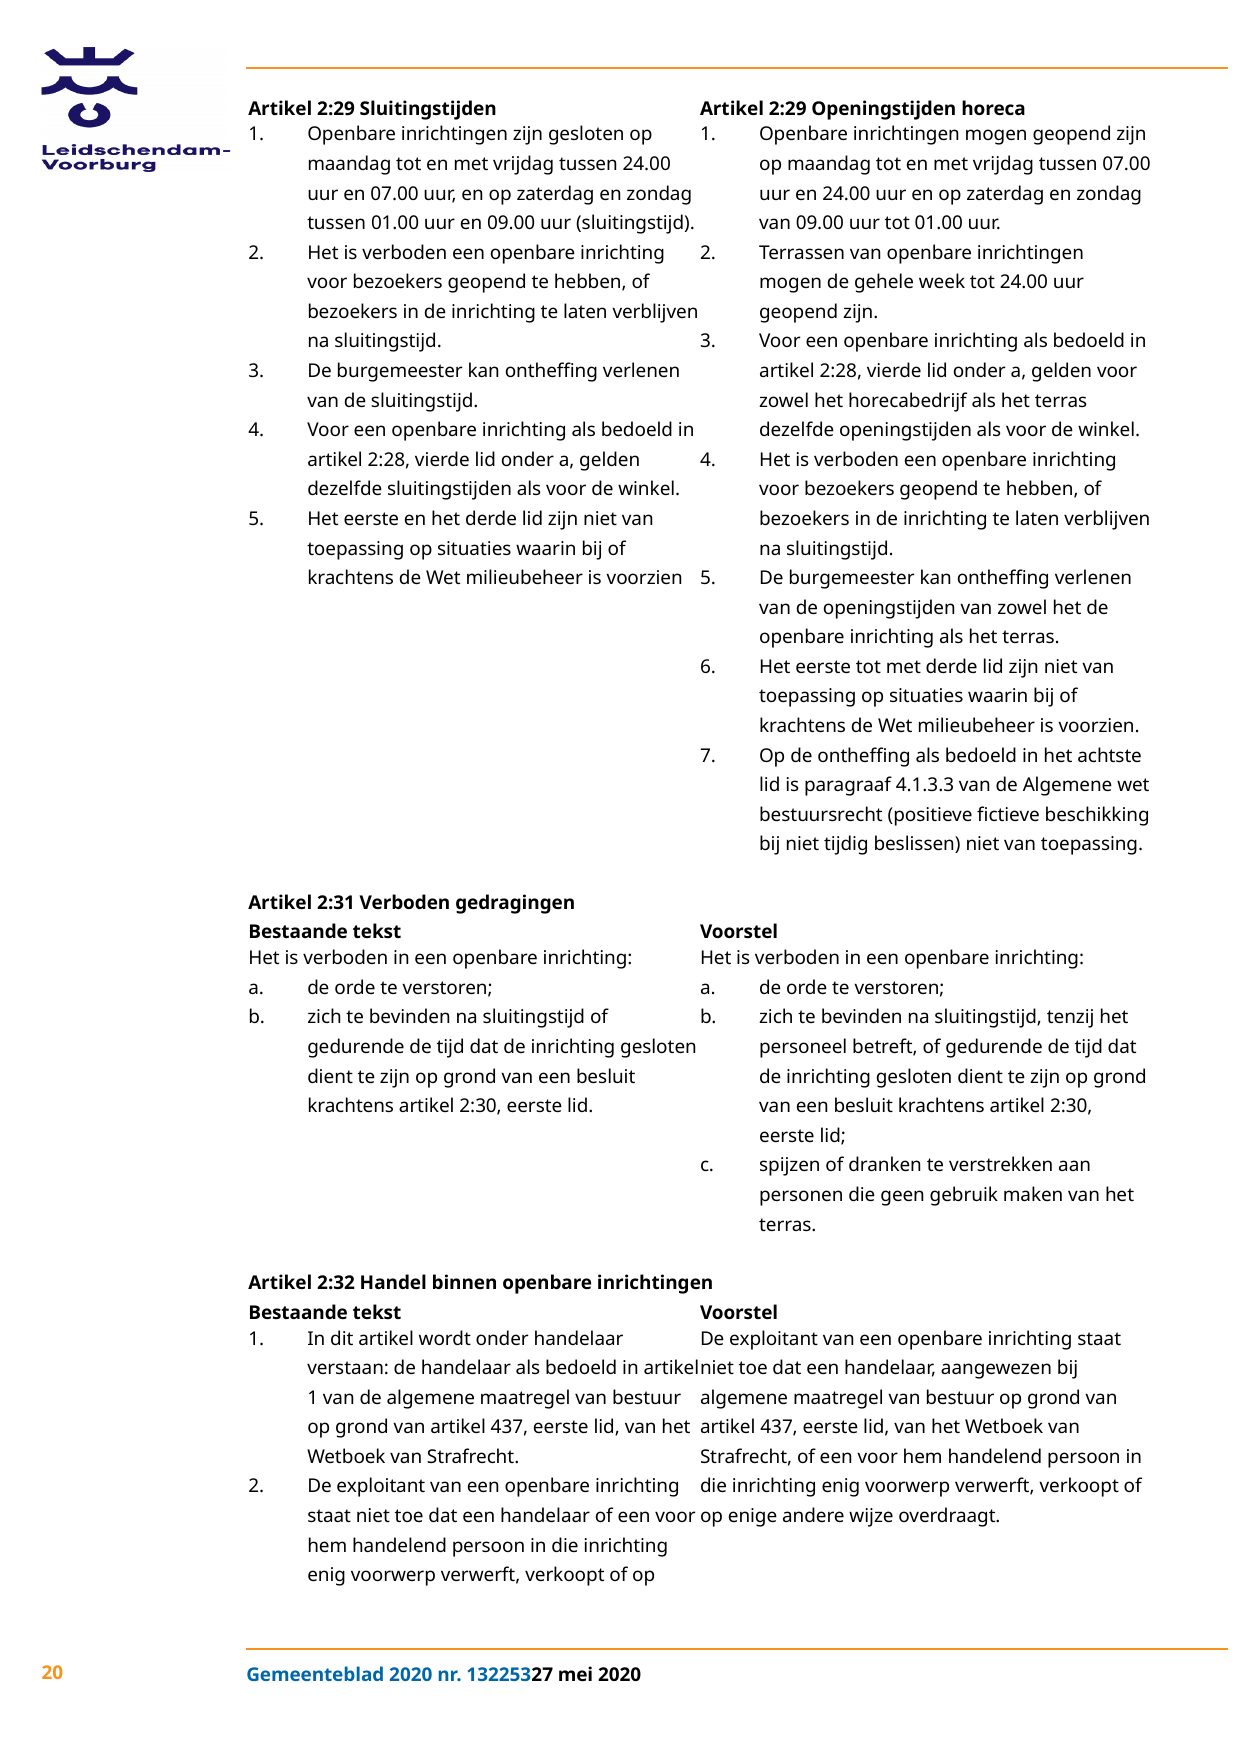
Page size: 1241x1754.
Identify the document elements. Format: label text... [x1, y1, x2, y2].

table_header Voorstel [700, 1299, 1152, 1325]
table_cell Openbare inrichtingen mogen geopend zijn op maandag tot en met vrijdag tussen 07.00 uur en 24.00 uur en op zaterdag en zondag van 09.00 uur tot 01.00 uur. Terrassen van openbare inrichtingen mogen de gehele week tot 24.00 uur geopend zijn. Voor een openbare inrichting als bedoeld in artikel 2:28, vierde lid onder a, gelden voor zowel het horecabedrijf als het terras dezelfde openingstijden als voor de winkel. Het is verboden een openbare inrichting voor bezoekers geopend te hebben, of bezoekers in de inrichting te laten verblijven na sluitingstijd. De burgemeester kan ontheffing verlenen van de openingstijden van zowel het de openbare inrichting als het terras. Het eerste tot met derde lid zijn niet van toepassing op situaties waarin bij of krachtens de Wet milieubeheer is voorzien. Op de ontheffing als bedoeld in het achtste lid is paragraaf 4.1.3.3 van de Algemene wet bestuursrecht (positieve fictieve beschikking bij niet tijdig beslissen) niet van toepassing. [700, 121, 1152, 856]
table_header Voorstel [700, 919, 1152, 944]
table_cell In dit artikel wordt onder handelaar verstaan: de handelaar als bedoeld in artikel 1 van de algemene maatregel van bestuur op grond van artikel 437, eerste lid, van het Wetboek van Strafrecht. De exploitant van een openbare inrichting staat niet toe dat een handelaar of een voor hem handelend persoon in die inrichting enig voorwerp verwerft, verkoopt of op [248, 1325, 700, 1587]
table_header Bestaande tekst [248, 919, 700, 944]
picture [41, 47, 231, 172]
table_cell Het is verboden in een openbare inrichting: de orde te verstoren; zich te bevinden na sluitingstijd of gedurende de tijd dat de inrichting gesloten dient te zijn op grond van een besluit krachtens artikel 2:30, eerste lid. [248, 945, 700, 1236]
table_header Bestaande tekst [248, 1299, 700, 1325]
table_cell Artikel 2:29 Openingstijden horeca [700, 95, 1152, 121]
table_cell Artikel 2:29 Sluitingstijden [248, 95, 700, 121]
text Artikel 2:32 Handel binnen openbare inrichtingen [248, 1269, 1152, 1295]
table_cell Openbare inrichtingen zijn gesloten op maandag tot en met vrijdag tussen 24.00 uur en 07.00 uur, en op zaterdag en zondag tussen 01.00 uur en 09.00 uur (sluitingstijd). Het is verboden een openbare inrichting voor bezoekers geopend te hebben, of bezoekers in de inrichting te laten verblijven na sluitingstijd. De burgemeester kan ontheffing verlenen van de sluitingstijd. Voor een openbare inrichting als bedoeld in artikel 2:28, vierde lid onder a, gelden dezelfde sluitingstijden als voor de winkel. Het eerste en het derde lid zijn niet van toepassing op situaties waarin bij of krachtens de Wet milieubeheer is voorzien [248, 121, 700, 856]
text Artikel 2:31 Verboden gedragingen [248, 889, 1152, 915]
table_cell De exploitant van een openbare inrichting staat niet toe dat een handelaar, aangewezen bij algemene maatregel van bestuur op grond van artikel 437, eerste lid, van het Wetboek van Strafrecht, of een voor hem handelend persoon in die inrichting enig voorwerp verwerft, verkoopt of op enige andere wijze overdraagt. [700, 1325, 1152, 1587]
table_cell Het is verboden in een openbare inrichting: de orde te verstoren; zich te bevinden na sluitingstijd, tenzij het personeel betreft, of gedurende de tijd dat de inrichting gesloten dient te zijn op grond van een besluit krachtens artikel 2:30, eerste lid; spijzen of dranken te verstrekken aan personen die geen gebruik maken van het terras. [700, 945, 1152, 1236]
